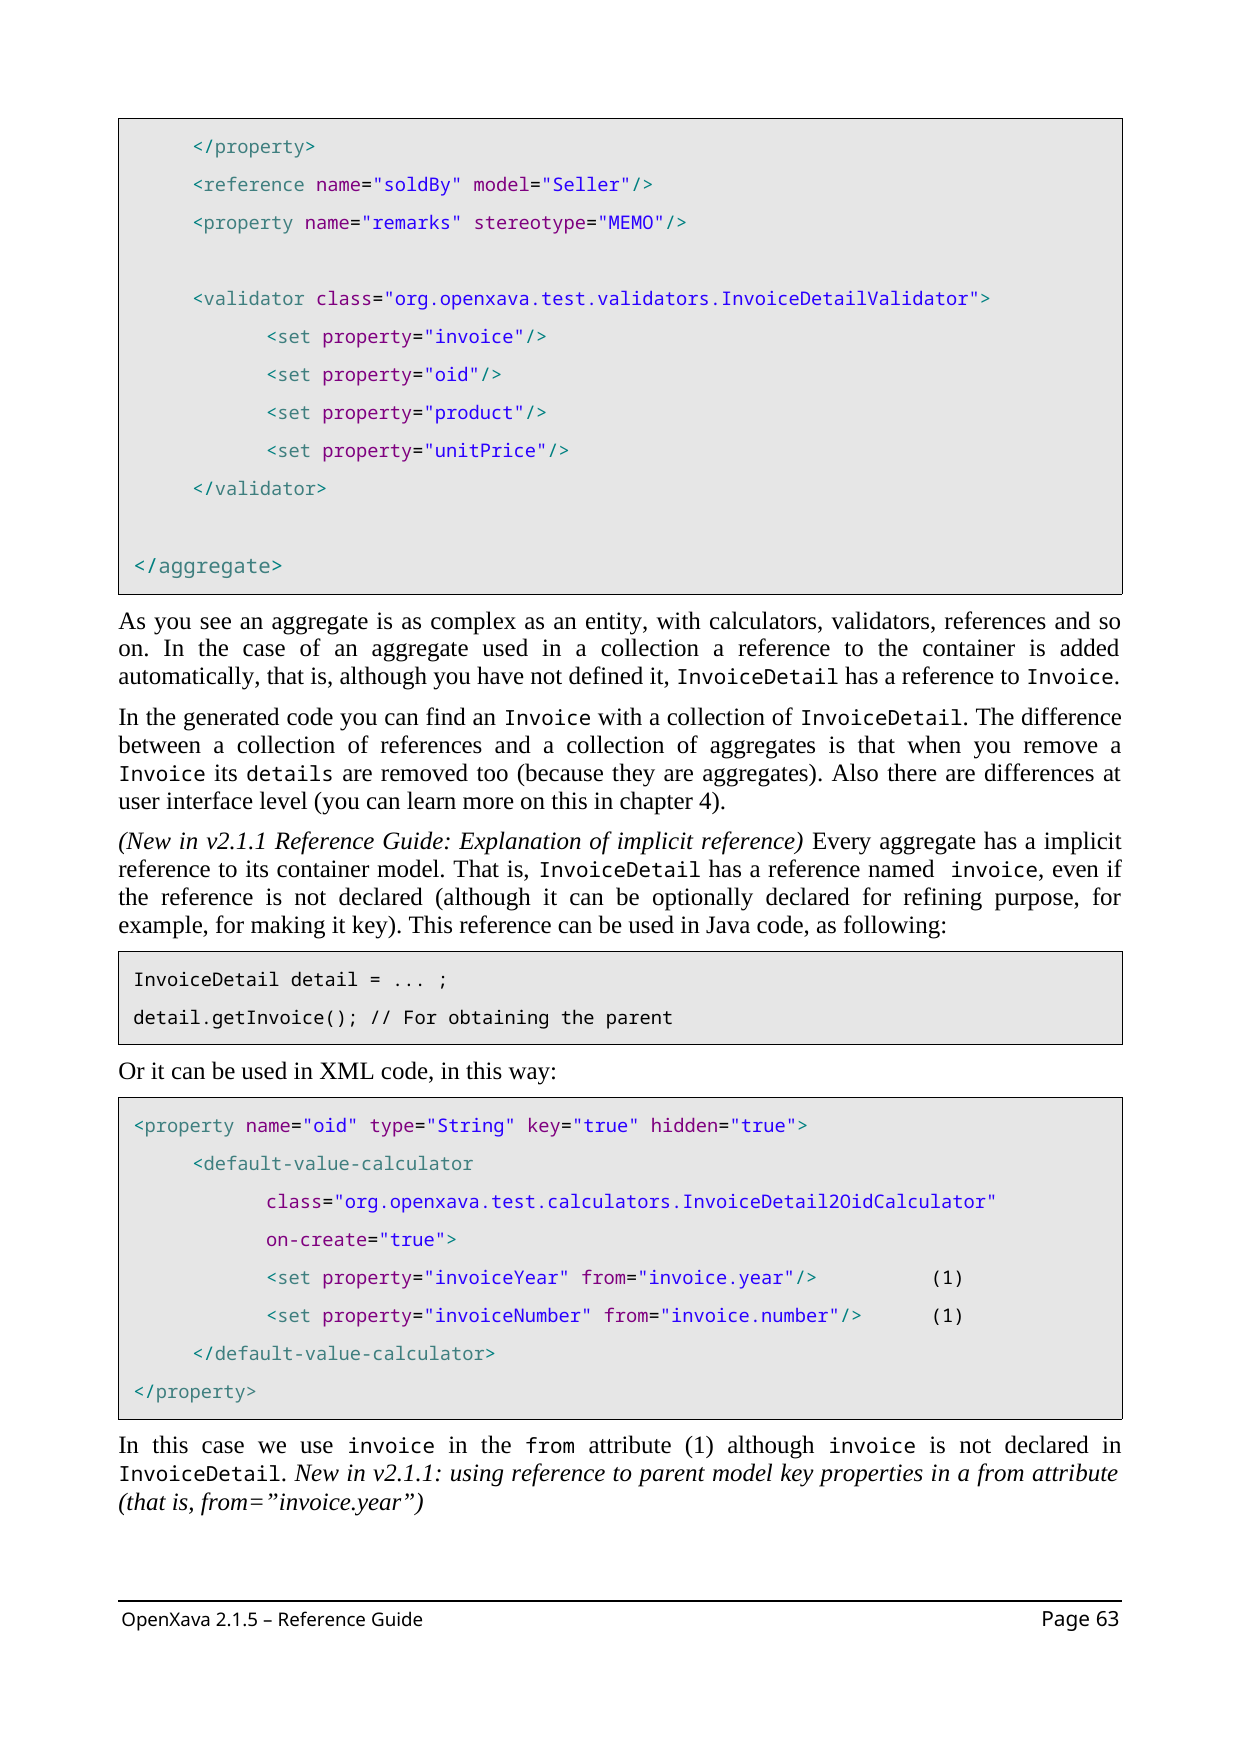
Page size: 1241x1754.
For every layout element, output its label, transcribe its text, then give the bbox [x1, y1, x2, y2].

text class="org.openxava.test.calculators.InvoiceDetail2OidCalculator" [119, 1173, 1122, 1211]
text <set property="product"/> [119, 384, 1122, 422]
text detail.getInvoice(); // For obtaining the parent [119, 989, 1122, 1044]
text <property name="oid" type="String" key="true" hidden="true"> [119, 1098, 1122, 1135]
text In the generated code you can find an Invoice with a collection of InvoiceDetail. The difference between a collection of references and a collection of aggregates is that when you remove a Invoice its details are removed too (because they are aggregates). Also there are differences at user interface level (you can learn more on this in chapter 4). [118, 703, 1122, 815]
text (New in v2.1.1 Reference Guide: Explanation of implicit reference) Every aggregate has a implicit reference to its container model. That is, InvoiceDetail has a reference named invoice, even if the reference is not declared (although it can be optionally declared for refining purpose, for example, for making it key). This reference can be used in Java code, as following: [118, 827, 1122, 939]
text <set property="invoice"/> [119, 308, 1122, 346]
text InvoiceDetail detail = ... ; [119, 952, 1122, 989]
text <set property="unitPrice"/> [119, 422, 1122, 460]
text </default-value-calculator> [119, 1325, 1122, 1363]
text In this case we use invoice in the from attribute (1) although invoice is not declared in InvoiceDetail. New in v2.1.1: using reference to parent model key properties in a from attribute (that is, from=”invoice.year”) [118, 1431, 1122, 1515]
text <set property="invoiceYear" from="invoice.year"/> (1) [119, 1249, 1122, 1287]
text <set property="oid"/> [119, 346, 1122, 384]
text </property> [119, 119, 1122, 156]
text <property name="remarks" stereotype="MEMO"/> [119, 194, 1122, 232]
text </validator> [119, 460, 1122, 498]
text <validator class="org.openxava.test.validators.InvoiceDetailValidator"> [119, 270, 1122, 308]
text Or it can be used in XML code, in this way: [118, 1057, 1122, 1085]
text As you see an aggregate is as complex as an entity, with calculators, validators, references and so on. In the case of an aggregate used in a collection a reference to the container is added automatically, that is, although you have not defined it, InvoiceDetail has a reference to Invoice. [118, 607, 1122, 691]
text </aggregate> [119, 536, 1122, 594]
text </property> [119, 1363, 1122, 1419]
text <set property="invoiceNumber" from="invoice.number"/> (1) [119, 1287, 1122, 1325]
text <default-value-calculator [119, 1135, 1122, 1173]
text on-create="true"> [119, 1211, 1122, 1249]
text <reference name="soldBy" model="Seller"/> [119, 156, 1122, 194]
